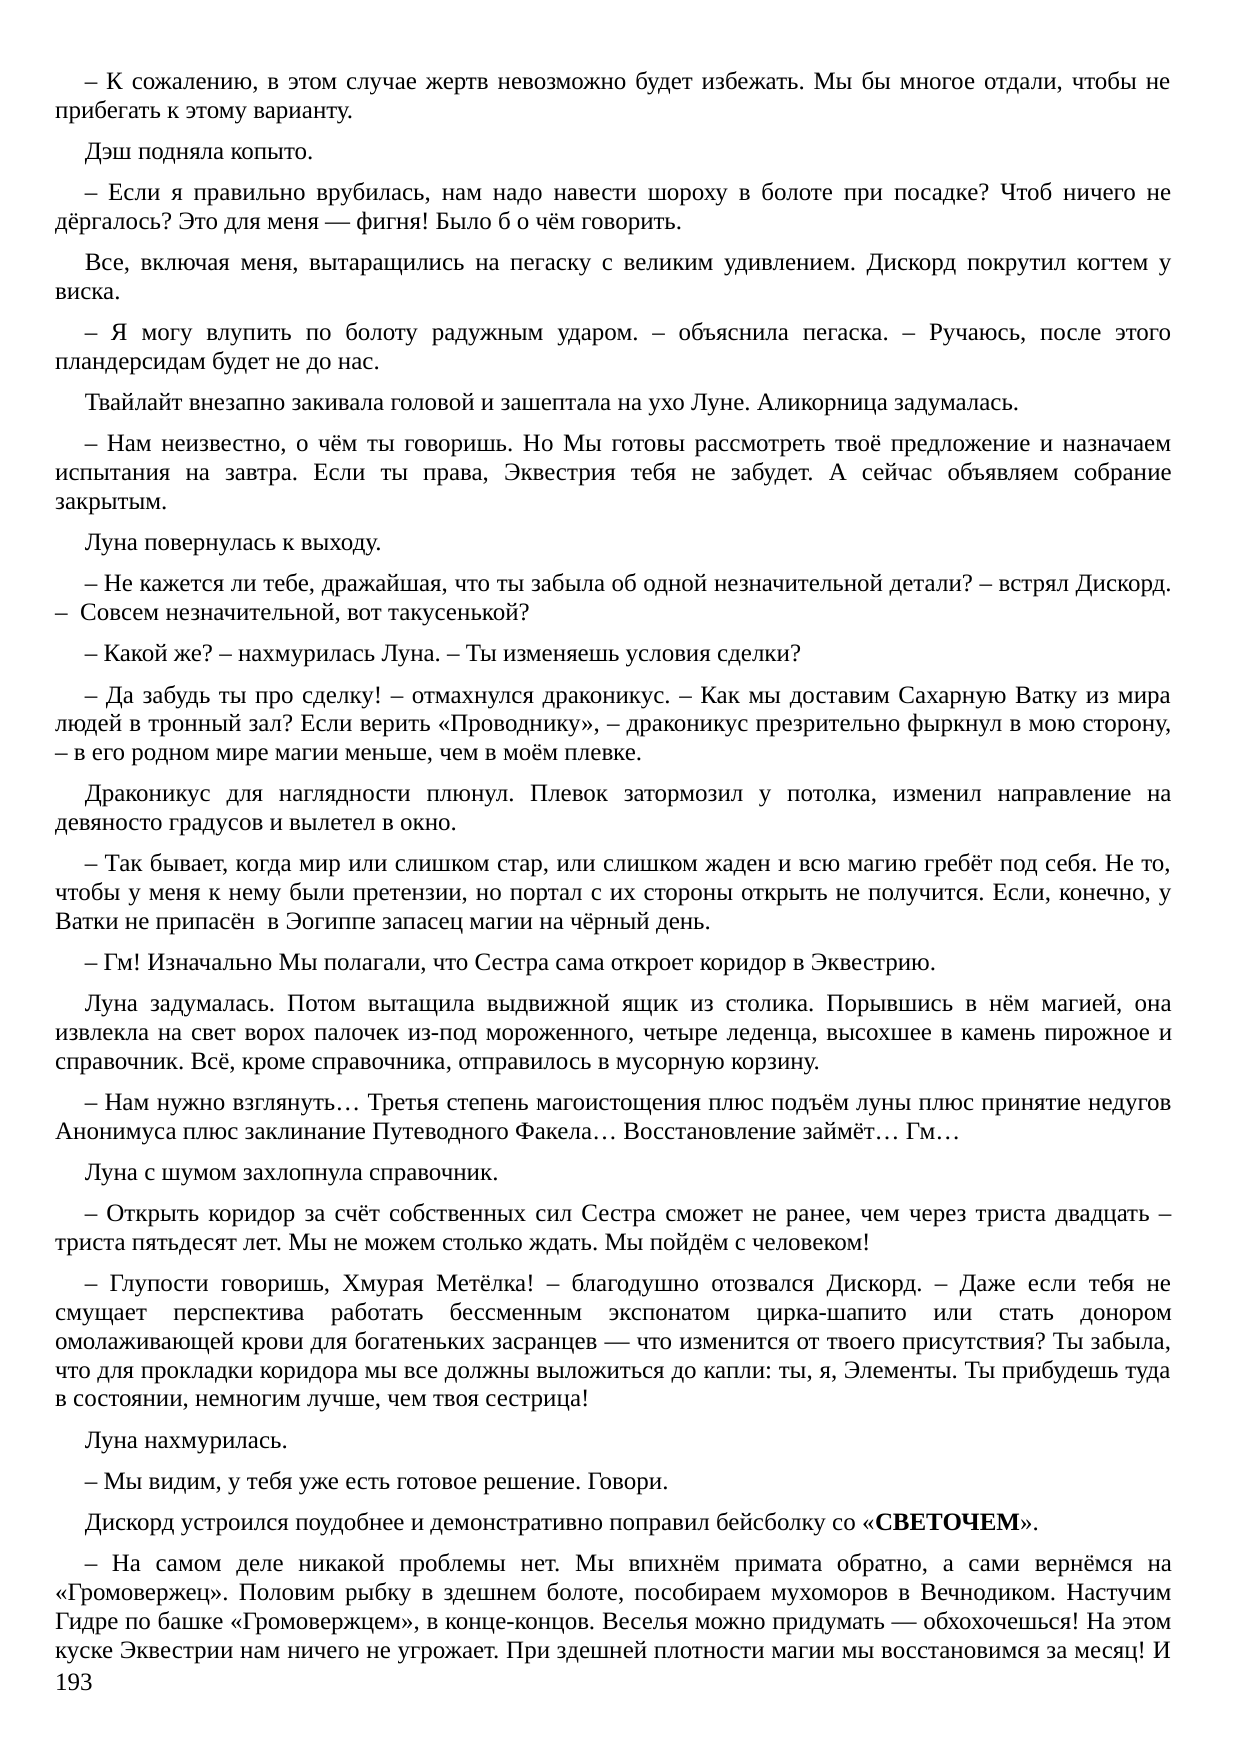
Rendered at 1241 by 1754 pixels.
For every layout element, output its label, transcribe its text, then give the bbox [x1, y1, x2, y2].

text – Гм! Изначально Мы полагали, что Сестра сама откроет коридор в Эквестрию. [55, 947, 1173, 976]
text Все, включая меня, вытаращились на пегаску с великим удивлением. Дискорд покрутил когтем у виска. [55, 247, 1173, 305]
text – Мы видим, у тебя уже есть готовое решение. Говори. [55, 1466, 1173, 1495]
text Луна задумалась. Потом вытащила выдвижной ящик из столика. Порывшись в нём магией, она извлекла на свет ворох палочек из-под мороженного, четыре леденца, высохшее в камень пирожное и справочник. Всё, кроме справочника, отправилось в мусорную корзину. [55, 988, 1173, 1075]
text – Не кажется ли тебе, дражайшая, что ты забыла об одной незначительной детали? – встрял Дискорд. – Совсем незначительной, вот такусенькой? [55, 568, 1173, 626]
text Драконикус для наглядности плюнул. Плевок затормозил у потолка, изменил направление на девяносто градусов и вылетел в окно. [55, 778, 1173, 836]
text Луна повернулась к выходу. [55, 527, 1173, 556]
text – Глупости говоришь, Хмурая Метёлка! – благодушно отозвался Дискорд. – Даже если тебя не смущает перспектива работать бессменным экспонатом цирка-шапито или стать донором омолаживающей крови для богатеньких засранцев — что изменится от твоего присутствия? Ты забыла, что для прокладки коридора мы все должны выложиться до капли: ты, я, Элементы. Ты прибудешь туда в состоянии, немногим лучше, чем твоя сестрица! [55, 1268, 1173, 1412]
text – К сожалению, в этом случае жертв невозможно будет избежать. Мы бы многое отдали, чтобы не прибегать к этому варианту. [55, 66, 1173, 123]
text – Если я правильно врубилась, нам надо навести шороху в болоте при посадке? Чтоб ничего не дёргалось? Это для меня — фигня! Было б о чём говорить. [55, 177, 1173, 235]
text – Нам нужно взглянуть… Третья степень магоистощения плюс подъём луны плюс принятие недугов Анонимуса плюс заклинание Путеводного Факела… Восстановление займёт… Гм… [55, 1087, 1173, 1145]
text – Так бывает, когда мир или слишком стар, или слишком жаден и всю магию гребёт под себя. Не то, чтобы у меня к нему были претензии, но портал с их стороны открыть не получится. Если, конечно, у Ватки не припасён в Эогиппе запасец магии на чёрный день. [55, 848, 1173, 935]
text – Какой же? – нахмурилась Луна. – Ты изменяешь условия сделки? [55, 638, 1173, 667]
text – Я могу влупить по болоту радужным ударом. – объяснила пегаска. – Ручаюсь, после этого пландерсидам будет не до нас. [55, 317, 1173, 375]
text – Нам неизвестно, о чём ты говоришь. Но Мы готовы рассмотреть твоё предложение и назначаем испытания на завтра. Если ты права, Эквестрия тебя не забудет. А сейчас объявляем собрание закрытым. [55, 428, 1173, 515]
text – Да забудь ты про сделку! – отмахнулся драконикус. – Как мы доставим Сахарную Ватку из мира людей в тронный зал? Если верить «Проводнику», – драконикус презрительно фыркнул в мою сторону, – в его родном мире магии меньше, чем в моём плевке. [55, 680, 1173, 766]
text Дискорд устроился поудобнее и демонстративно поправил бейсболку со «СВЕТОЧЕМ». [55, 1507, 1173, 1536]
text – Открыть коридор за счёт собственных сил Сестра сможет не ранее, чем через триста двадцать – триста пятьдесят лет. Мы не можем столько ждать. Мы пойдём с человеком! [55, 1198, 1173, 1256]
text Луна нахмурилась. [55, 1425, 1173, 1453]
text Твайлайт внезапно закивала головой и зашептала на ухо Луне. Аликорница задумалась. [55, 387, 1173, 416]
text Дэш подняла копыто. [55, 136, 1173, 165]
text Луна с шумом захлопнула справочник. [55, 1157, 1173, 1186]
text – На самом деле никакой проблемы нет. Мы впихнём примата обратно, а сами вернёмся на «Громовержец». Половим рыбку в здешнем болоте, пособираем мухоморов в Вечнодиком. Настучим Гидре по башке «Громовержцем», в конце-концов. Веселья можно придумать — обхохочешься! На этом куске Эквестрии нам ничего не угрожает. При здешней плотности магии мы восстановимся за месяц! И [55, 1548, 1173, 1663]
